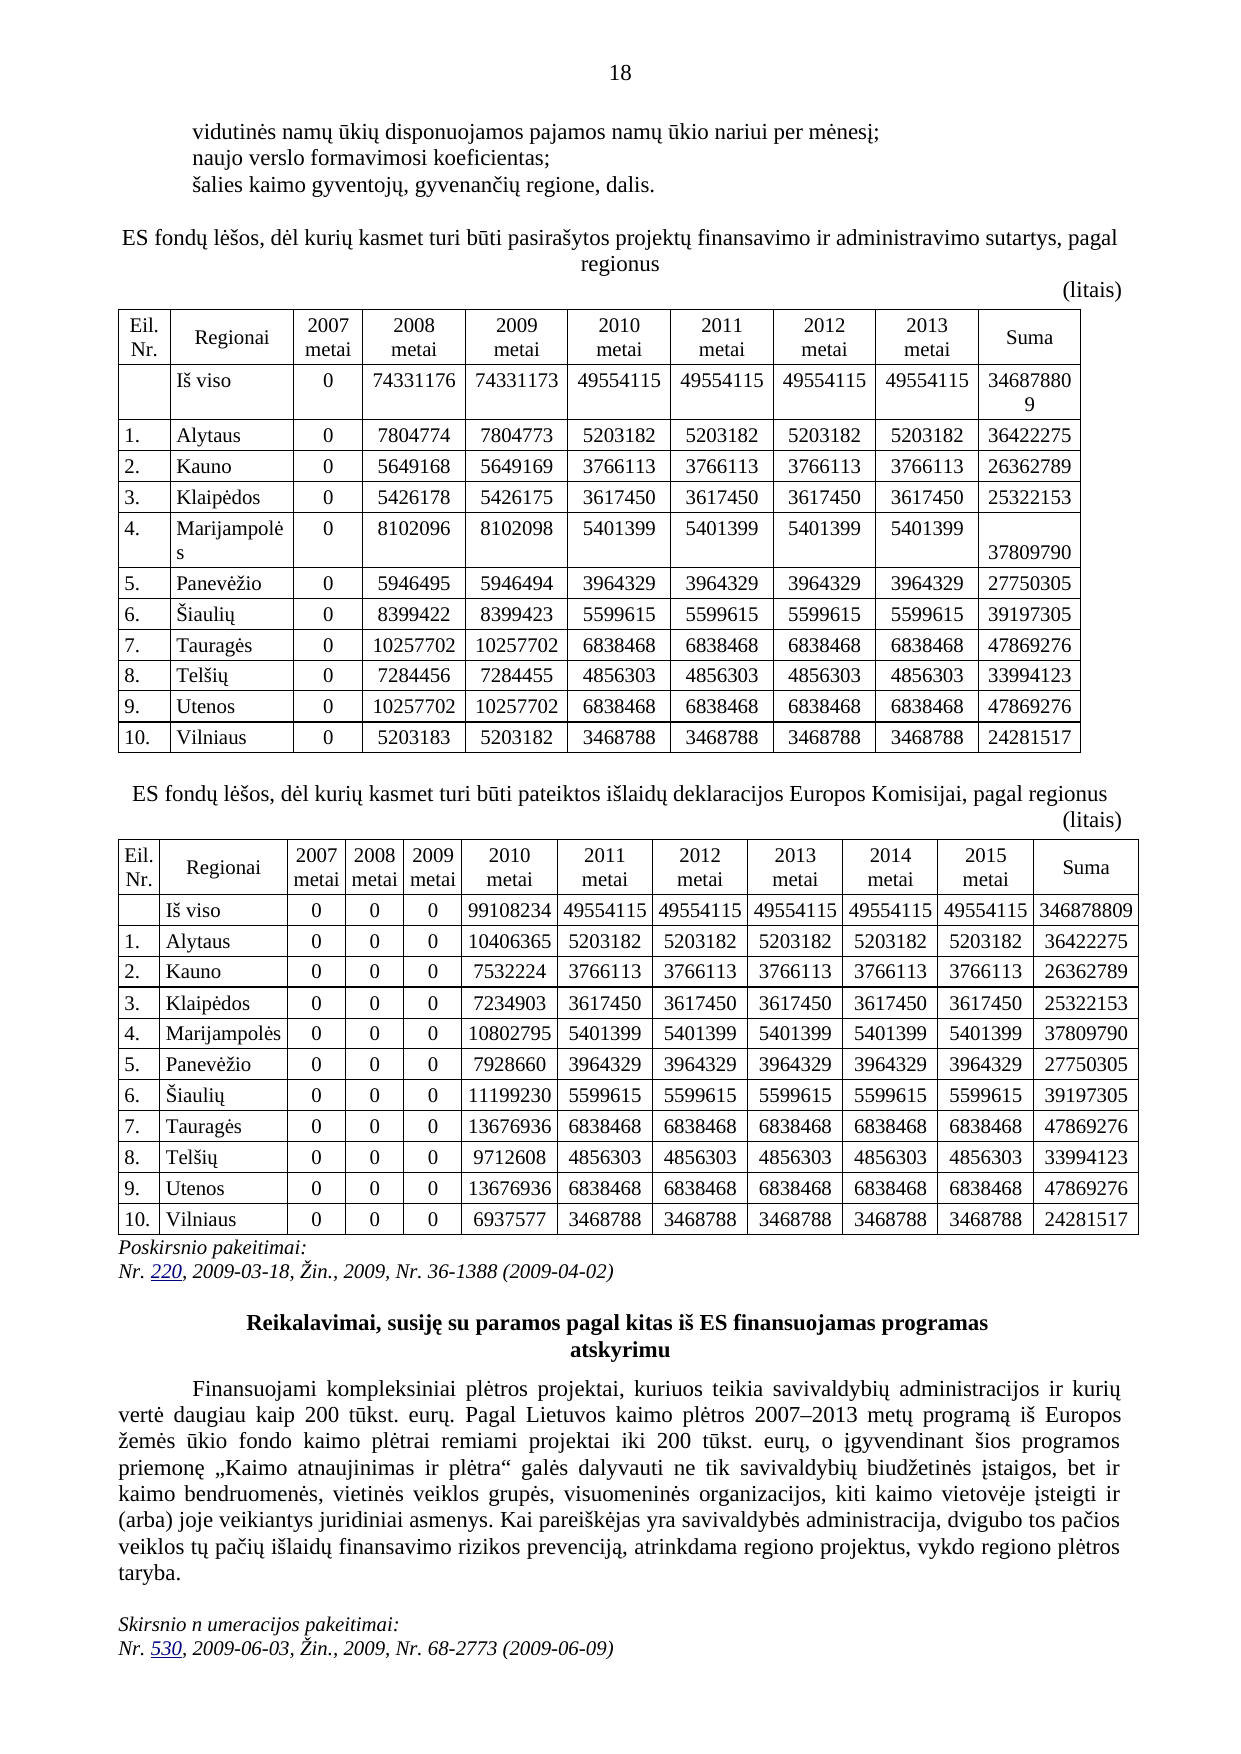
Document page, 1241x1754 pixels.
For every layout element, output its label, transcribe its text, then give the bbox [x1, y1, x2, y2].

text vidutinės namų ūkių disponuojamos pajamos namų ūkio nariui per mėnesį; [118, 118, 1122, 144]
table_cell 24281517 [979, 723, 1080, 752]
table_cell 0 [404, 1204, 461, 1234]
table_cell 3617450 [558, 988, 652, 1017]
table_cell [119, 895, 159, 924]
table_cell Kauno [160, 957, 287, 986]
table_cell 4856303 [938, 1142, 1033, 1172]
table_header Eil. Nr. [119, 840, 159, 894]
text Skirsnio n umeracijos pakeitimai: [118, 1612, 1122, 1636]
table_header 2015 metai [938, 840, 1033, 894]
table_cell 3766113 [876, 451, 978, 481]
table_cell 6838468 [876, 630, 978, 659]
table_cell 27750305 [1034, 1049, 1138, 1079]
table_cell 0 [404, 1019, 461, 1048]
table_cell 25322153 [979, 482, 1080, 512]
table_header 2009 metai [404, 840, 461, 894]
table_cell 26362789 [1034, 957, 1138, 986]
table_cell 0 [288, 1019, 345, 1048]
table_cell 0 [404, 1142, 461, 1172]
table_cell 4856303 [653, 1142, 747, 1172]
table_cell 5649168 [363, 451, 465, 481]
table_header 2011 metai [671, 310, 773, 364]
table_cell 7. [119, 630, 170, 659]
table_cell 3964329 [843, 1049, 937, 1079]
table_cell 49554115 [568, 365, 670, 419]
table_cell 2. [119, 957, 159, 986]
table_cell 7928660 [462, 1049, 557, 1079]
table_cell 5. [119, 1049, 159, 1079]
text Poskirsnio pakeitimai: [118, 1235, 1122, 1259]
table_cell 5599615 [558, 1080, 652, 1110]
table_cell 0 [288, 988, 345, 1017]
table_cell 9. [119, 1173, 159, 1203]
table_header 2009 metai [466, 310, 567, 364]
table_cell 11199230 [462, 1080, 557, 1110]
table_cell 0 [288, 1204, 345, 1234]
table_header 2011 metai [558, 840, 652, 894]
table_header 2014 metai [843, 840, 937, 894]
table_cell Iš viso [171, 365, 293, 419]
table_cell 6. [119, 599, 170, 628]
table_cell 5401399 [876, 513, 978, 567]
table_cell Alytaus [160, 926, 287, 956]
table_cell 0 [294, 420, 362, 450]
table_cell 10406365 [462, 926, 557, 956]
table_cell 0 [294, 513, 362, 567]
table_cell 6838468 [671, 691, 773, 721]
table_cell 1. [119, 926, 159, 956]
table_cell 5599615 [671, 599, 773, 628]
table_cell 3766113 [671, 451, 773, 481]
table_cell 5401399 [671, 513, 773, 567]
table_cell 0 [346, 1080, 403, 1110]
table_cell 8102096 [363, 513, 465, 567]
table_cell 3766113 [774, 451, 875, 481]
table_cell 3766113 [938, 957, 1033, 986]
table_cell 6838468 [568, 630, 670, 659]
table_cell 8399422 [363, 599, 465, 628]
table_cell 0 [294, 365, 362, 419]
table_cell 5203182 [938, 926, 1033, 956]
table_cell 6838468 [876, 691, 978, 721]
table_cell Marijampolės [171, 513, 293, 567]
table_cell Marijampolės [160, 1019, 287, 1048]
table_header Regionai [171, 310, 293, 364]
table_cell 5599615 [876, 599, 978, 628]
table_cell 7804774 [363, 420, 465, 450]
table_cell 5946495 [363, 568, 465, 598]
table_header 2010 metai [462, 840, 557, 894]
table_cell 0 [294, 723, 362, 752]
table_cell Panevėžio [160, 1049, 287, 1079]
table_cell 0 [288, 1049, 345, 1079]
table_header 2012 metai [653, 840, 747, 894]
table_cell 5401399 [774, 513, 875, 567]
table_cell 3468788 [568, 723, 670, 752]
table_cell 0 [288, 895, 345, 924]
table_cell 4. [119, 1019, 159, 1048]
table_cell 4. [119, 513, 170, 567]
table_cell 0 [294, 630, 362, 659]
table_cell 5203182 [466, 723, 567, 752]
table_cell 74331173 [466, 365, 567, 419]
table_cell 3468788 [876, 723, 978, 752]
table_cell 5401399 [568, 513, 670, 567]
table_cell 5649169 [466, 451, 567, 481]
table_cell 99108234 [462, 895, 557, 924]
table_cell 7804773 [466, 420, 567, 450]
table_cell 3964329 [653, 1049, 747, 1079]
table_cell 0 [346, 1019, 403, 1048]
table_cell 0 [294, 691, 362, 721]
table_cell 3964329 [568, 568, 670, 598]
table_cell 0 [346, 926, 403, 956]
table_cell 13676936 [462, 1173, 557, 1203]
table_cell 0 [346, 1173, 403, 1203]
table_cell 4856303 [748, 1142, 842, 1172]
table_cell 5203182 [774, 420, 875, 450]
table_cell 3617450 [568, 482, 670, 512]
table_cell 5599615 [843, 1080, 937, 1110]
table_cell Tauragės [171, 630, 293, 659]
table_cell 346878809 [979, 365, 1080, 419]
text Finansuojami kompleksiniai plėtros projektai, kuriuos teikia savivaldybių administracijos ir kurių vertė daugiau kaip 200 tūkst. eurų. Pagal Lietuvos kaimo plėtros 2007–2013 metų programą iš Europos žemės ūkio fondo kaimo plėtrai remiami projektai iki 200 tūkst. eurų, o įgyvendinant šios programos priemonę „Kaimo atnaujinimas ir plėtra“ galės dalyvauti ne tik savivaldybių biudžetinės įstaigos, bet ir kaimo bendruomenės, vietinės veiklos grupės, visuomeninės organizacijos, kiti kaimo vietovėje įsteigti ir (arba) joje veikiantys juridiniai asmenys. Kai pareiškėjas yra savivaldybės administracija, dvigubo tos pačios veiklos tų pačių išlaidų finansavimo rizikos prevenciją, atrinkdama regiono projektus, vykdo regiono plėtros taryba. [118, 1375, 1122, 1586]
table_cell 49554115 [558, 895, 652, 924]
table_cell 10. [119, 723, 170, 752]
table_cell 0 [288, 1080, 345, 1110]
table_cell 8102098 [466, 513, 567, 567]
table_cell Iš viso [160, 895, 287, 924]
table_cell 3468788 [653, 1204, 747, 1234]
table_cell 47869276 [979, 691, 1080, 721]
table_cell 10257702 [466, 691, 567, 721]
table_cell 3617450 [671, 482, 773, 512]
table_cell 39197305 [1034, 1080, 1138, 1110]
table_cell 10257702 [466, 630, 567, 659]
table_cell 5426175 [466, 482, 567, 512]
table_cell 10802795 [462, 1019, 557, 1048]
table_cell 3964329 [876, 568, 978, 598]
table_cell 0 [294, 482, 362, 512]
table_cell 74331176 [363, 365, 465, 419]
table_cell 0 [288, 957, 345, 986]
table_cell 5203182 [843, 926, 937, 956]
table_cell 33994123 [1034, 1142, 1138, 1172]
table_cell 0 [294, 661, 362, 690]
table_cell 36422275 [1034, 926, 1138, 956]
table_cell 3468788 [843, 1204, 937, 1234]
table_cell 8399423 [466, 599, 567, 628]
table_cell 6838468 [671, 630, 773, 659]
table_cell 0 [404, 926, 461, 956]
table_cell 3766113 [653, 957, 747, 986]
table_cell 0 [404, 895, 461, 924]
table_header Suma [979, 310, 1080, 364]
table_cell 6838468 [774, 691, 875, 721]
table_cell Vilniaus [160, 1204, 287, 1234]
table_cell 5401399 [843, 1019, 937, 1048]
table_cell Telšių [171, 661, 293, 690]
table_cell 49554115 [671, 365, 773, 419]
table_cell 4856303 [671, 661, 773, 690]
table_cell 3617450 [843, 988, 937, 1017]
table_cell 0 [346, 1049, 403, 1079]
table_cell 5401399 [938, 1019, 1033, 1048]
table_cell 3964329 [558, 1049, 652, 1079]
table_cell 0 [404, 1111, 461, 1141]
table_cell 6838468 [653, 1173, 747, 1203]
text šalies kaimo gyventojų, gyvenančių regione, dalis. [118, 171, 1122, 197]
table_cell 0 [404, 988, 461, 1017]
table_cell 4856303 [558, 1142, 652, 1172]
table_cell 26362789 [979, 451, 1080, 481]
table_cell 7284456 [363, 661, 465, 690]
table_cell 13676936 [462, 1111, 557, 1141]
table_cell 49554115 [653, 895, 747, 924]
table_cell 47869276 [1034, 1111, 1138, 1141]
table_cell 4856303 [568, 661, 670, 690]
table_cell 3617450 [653, 988, 747, 1017]
text (litais) [118, 276, 1122, 303]
text ES fondų lėšos, dėl kurių kasmet turi būti pateiktos išlaidų deklaracijos Europos Komisijai, pagal regionus [118, 780, 1122, 806]
table_cell 0 [288, 1173, 345, 1203]
table_cell 3766113 [568, 451, 670, 481]
table_cell Utenos [171, 691, 293, 721]
table_cell 3766113 [558, 957, 652, 986]
table_cell 5599615 [568, 599, 670, 628]
table_header Suma [1034, 840, 1138, 894]
table_cell 5203182 [568, 420, 670, 450]
table_cell 0 [294, 451, 362, 481]
table_cell 49554115 [843, 895, 937, 924]
table_cell 0 [294, 599, 362, 628]
table_cell 346878809 [1034, 895, 1138, 924]
table_cell 49554115 [774, 365, 875, 419]
table_cell 3964329 [748, 1049, 842, 1079]
table_cell 0 [346, 1204, 403, 1234]
table_cell 3. [119, 482, 170, 512]
table_cell 0 [346, 988, 403, 1017]
table_cell 10257702 [363, 691, 465, 721]
table_cell 6838468 [843, 1173, 937, 1203]
table_cell 5426178 [363, 482, 465, 512]
table_cell 6838468 [568, 691, 670, 721]
table_cell Panevėžio [171, 568, 293, 598]
table_cell 10. [119, 1204, 159, 1234]
table_cell Utenos [160, 1173, 287, 1203]
table_cell 6. [119, 1080, 159, 1110]
table_cell 3468788 [774, 723, 875, 752]
table_cell 6838468 [748, 1173, 842, 1203]
table_cell 3468788 [938, 1204, 1033, 1234]
table_header Regionai [160, 840, 287, 894]
table_cell 0 [346, 895, 403, 924]
table_cell 3617450 [748, 988, 842, 1017]
table_cell 5203182 [671, 420, 773, 450]
table_cell Šiaulių [171, 599, 293, 628]
table_cell Telšių [160, 1142, 287, 1172]
table_cell 3766113 [843, 957, 937, 986]
table_cell 0 [346, 957, 403, 986]
table_cell 5599615 [938, 1080, 1033, 1110]
table_cell 0 [288, 1111, 345, 1141]
table_cell 5203182 [653, 926, 747, 956]
table_cell 6838468 [774, 630, 875, 659]
table_cell Vilniaus [171, 723, 293, 752]
table_cell 0 [346, 1142, 403, 1172]
table_cell 6937577 [462, 1204, 557, 1234]
table_header 2007 metai [294, 310, 362, 364]
table_cell Alytaus [171, 420, 293, 450]
table_cell 3468788 [671, 723, 773, 752]
table_cell 5203182 [748, 926, 842, 956]
table_cell 5401399 [558, 1019, 652, 1048]
table_cell Klaipėdos [160, 988, 287, 1017]
table_cell 3766113 [748, 957, 842, 986]
table_header 2013 metai [876, 310, 978, 364]
table_cell 49554115 [938, 895, 1033, 924]
table_header Eil. Nr. [119, 310, 170, 364]
table_cell 5401399 [653, 1019, 747, 1048]
table_cell 25322153 [1034, 988, 1138, 1017]
table_cell 5599615 [774, 599, 875, 628]
table_cell 0 [288, 926, 345, 956]
table_cell 7. [119, 1111, 159, 1141]
table_cell 47869276 [979, 630, 1080, 659]
table_cell 8. [119, 661, 170, 690]
table_cell 24281517 [1034, 1204, 1138, 1234]
table_cell 49554115 [748, 895, 842, 924]
table_cell 4856303 [774, 661, 875, 690]
table_header 2012 metai [774, 310, 875, 364]
table_cell 3468788 [558, 1204, 652, 1234]
table_cell 47869276 [1034, 1173, 1138, 1203]
text naujo verslo formavimosi koeficientas; [118, 144, 1122, 171]
table_cell 5. [119, 568, 170, 598]
table_cell Klaipėdos [171, 482, 293, 512]
table_cell 1. [119, 420, 170, 450]
text (litais) [118, 806, 1122, 832]
table_cell 0 [404, 1080, 461, 1110]
table_cell 3617450 [876, 482, 978, 512]
table_cell 0 [294, 568, 362, 598]
table_cell 7532224 [462, 957, 557, 986]
table_header 2007 metai [288, 840, 345, 894]
table_cell Kauno [171, 451, 293, 481]
table_cell 0 [346, 1111, 403, 1141]
table_cell 6838468 [653, 1111, 747, 1141]
table_cell 3617450 [938, 988, 1033, 1017]
table_cell 4856303 [843, 1142, 937, 1172]
table_cell 7234903 [462, 988, 557, 1017]
table_cell 9. [119, 691, 170, 721]
table_cell 6838468 [938, 1173, 1033, 1203]
table_cell 8. [119, 1142, 159, 1172]
table_cell 0 [404, 1173, 461, 1203]
text Nr. 220, 2009-03-18, Žin., 2009, Nr. 36-1388 (2009-04-02) [118, 1259, 1122, 1283]
table_cell 5946494 [466, 568, 567, 598]
table_cell 27750305 [979, 568, 1080, 598]
table_cell 3964329 [671, 568, 773, 598]
table_cell 10257702 [363, 630, 465, 659]
table_cell 5203183 [363, 723, 465, 752]
table_cell 7284455 [466, 661, 567, 690]
table_cell 6838468 [938, 1111, 1033, 1141]
table_cell 6838468 [843, 1111, 937, 1141]
table_cell [119, 365, 170, 419]
table_cell 3964329 [938, 1049, 1033, 1079]
table_cell 2. [119, 451, 170, 481]
table_cell 37809790 [1034, 1019, 1138, 1048]
table_cell 5203182 [876, 420, 978, 450]
table_header 2008 metai [363, 310, 465, 364]
table_header 2010 metai [568, 310, 670, 364]
table_cell 3. [119, 988, 159, 1017]
table_cell 6838468 [558, 1173, 652, 1203]
table_cell 5599615 [748, 1080, 842, 1110]
table_cell 0 [404, 957, 461, 986]
table_header 2008 metai [346, 840, 403, 894]
text ES fondų lėšos, dėl kurių kasmet turi būti pasirašytos projektų finansavimo ir administravimo sutartys, pagal regionus [118, 223, 1122, 276]
table_cell Šiaulių [160, 1080, 287, 1110]
table_cell 37809790 [979, 513, 1080, 567]
table_cell 5203182 [558, 926, 652, 956]
table_cell 5599615 [653, 1080, 747, 1110]
table_cell 6838468 [748, 1111, 842, 1141]
table_cell 3468788 [748, 1204, 842, 1234]
table_cell 3964329 [774, 568, 875, 598]
table_cell 49554115 [876, 365, 978, 419]
table_cell 0 [288, 1142, 345, 1172]
table_cell Tauragės [160, 1111, 287, 1141]
table_cell 36422275 [979, 420, 1080, 450]
table_cell 39197305 [979, 599, 1080, 628]
table_cell 9712608 [462, 1142, 557, 1172]
table_cell 0 [404, 1049, 461, 1079]
table_cell 33994123 [979, 661, 1080, 690]
table_cell 4856303 [876, 661, 978, 690]
text Reikalavimai, susiję su paramos pagal kitas iš ES finansuojamas programas atskyrimu [118, 1309, 1122, 1362]
table_cell 3617450 [774, 482, 875, 512]
table_cell 5401399 [748, 1019, 842, 1048]
text Nr. 530, 2009-06-03, Žin., 2009, Nr. 68-2773 (2009-06-09) [118, 1636, 1122, 1660]
table_cell 6838468 [558, 1111, 652, 1141]
table_header 2013 metai [748, 840, 842, 894]
